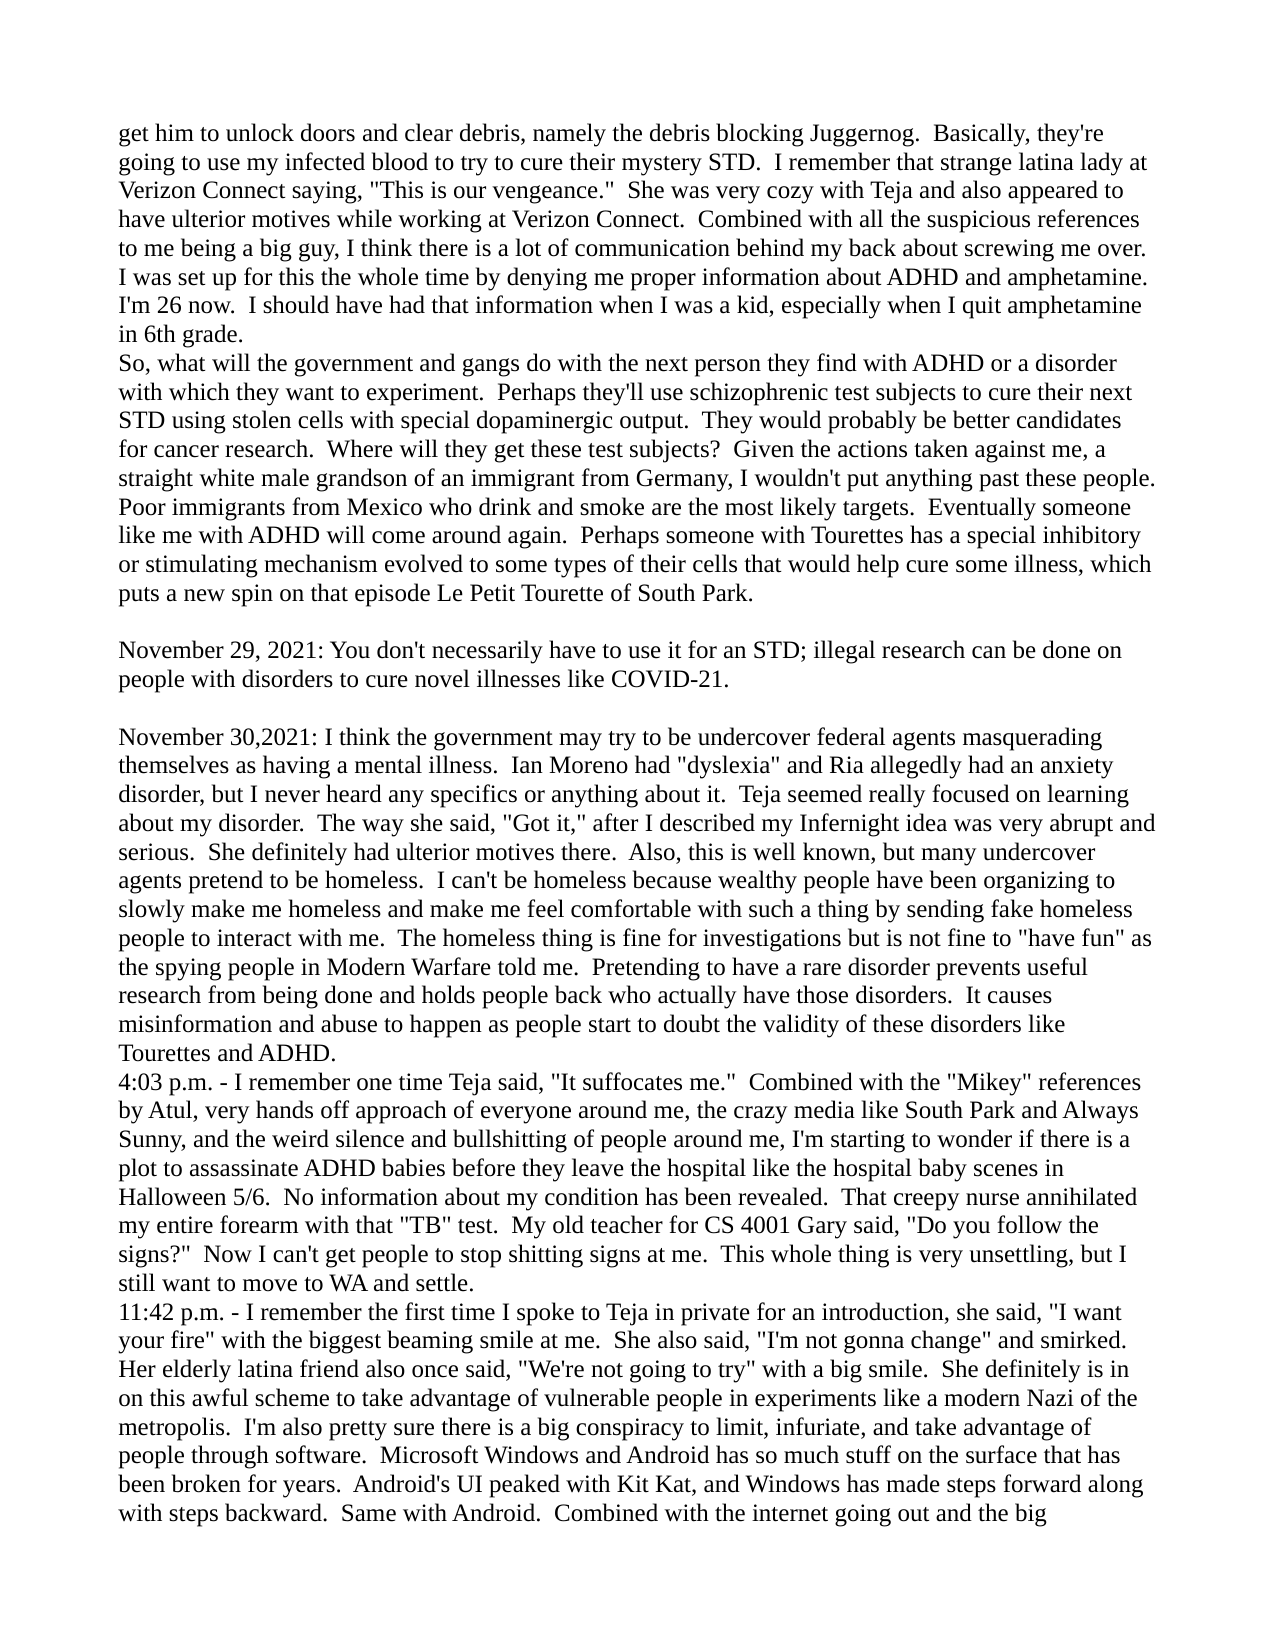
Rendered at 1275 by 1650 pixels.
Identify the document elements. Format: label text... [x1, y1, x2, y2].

text get him to unlock doors and clear debris, namely the debris blocking Juggernog. Basically, they're going to use my infected blood to try to cure their mystery STD. I remember that strange latina lady at Verizon Connect saying, "This is our vengeance." She was very cozy with Teja and also appeared to have ulterior motives while working at Verizon Connect. Combined with all the suspicious references to me being a big guy, I think there is a lot of communication behind my back about screwing me over. I was set up for this the whole time by denying me proper information about ADHD and amphetamine. I'm 26 now. I should have had that information when I was a kid, especially when I quit amphetamine in 6th grade. [118, 118, 1157, 348]
text November 29, 2021: You don't necessarily have to use it for an STD; illegal research can be done on people with disorders to cure novel illnesses like COVID-21. [118, 636, 1157, 693]
text November 30,2021: I think the government may try to be undercover federal agents masquerading themselves as having a mental illness. Ian Moreno had "dyslexia" and Ria allegedly had an anxiety disorder, but I never heard any specifics or anything about it. Teja seemed really focused on learning about my disorder. The way she said, "Got it," after I described my Infernight idea was very abrupt and serious. She definitely had ulterior motives there. Also, this is well known, but many undercover agents pretend to be homeless. I can't be homeless because wealthy people have been organizing to slowly make me homeless and make me feel comfortable with such a thing by sending fake homeless people to interact with me. The homeless thing is fine for investigations but is not fine to "have fun" as the spying people in Modern Warfare told me. Pretending to have a rare disorder prevents useful research from being done and holds people back who actually have those disorders. It causes misinformation and abuse to happen as people start to doubt the validity of these disorders like Tourettes and ADHD. [118, 722, 1157, 1067]
text So, what will the government and gangs do with the next person they find with ADHD or a disorder with which they want to experiment. Perhaps they'll use schizophrenic test subjects to cure their next STD using stolen cells with special dopaminergic output. They would probably be better candidates for cancer research. Where will they get these test subjects? Given the actions taken against me, a straight white male grandson of an immigrant from Germany, I wouldn't put anything past these people. Poor immigrants from Mexico who drink and smoke are the most likely targets. Eventually someone like me with ADHD will come around again. Perhaps someone with Tourettes has a special inhibitory or stimulating mechanism evolved to some types of their cells that would help cure some illness, which puts a new spin on that episode Le Petit Tourette of South Park. [118, 348, 1157, 607]
text 11:42 p.m. - I remember the first time I spoke to Teja in private for an introduction, she said, "I want your fire" with the biggest beaming smile at me. She also said, "I'm not gonna change" and smirked. Her elderly latina friend also once said, "We're not going to try" with a big smile. She definitely is in on this awful scheme to take advantage of vulnerable people in experiments like a modern Nazi of the metropolis. I'm also pretty sure there is a big conspiracy to limit, infuriate, and take advantage of people through software. Microsoft Windows and Android has so much stuff on the surface that has been broken for years. Android's UI peaked with Kit Kat, and Windows has made steps forward along with steps backward. Same with Android. Combined with the internet going out and the big [118, 1297, 1157, 1527]
text 4:03 p.m. - I remember one time Teja said, "It suffocates me." Combined with the "Mikey" references by Atul, very hands off approach of everyone around me, the crazy media like South Park and Always Sunny, and the weird silence and bullshitting of people around me, I'm starting to wonder if there is a plot to assassinate ADHD babies before they leave the hospital like the hospital baby scenes in Halloween 5/6. No information about my condition has been revealed. That creepy nurse annihilated my entire forearm with that "TB" test. My old teacher for CS 4001 Gary said, "Do you follow the signs?" Now I can't get people to stop shitting signs at me. This whole thing is very unsettling, but I still want to move to WA and settle. [118, 1067, 1157, 1297]
